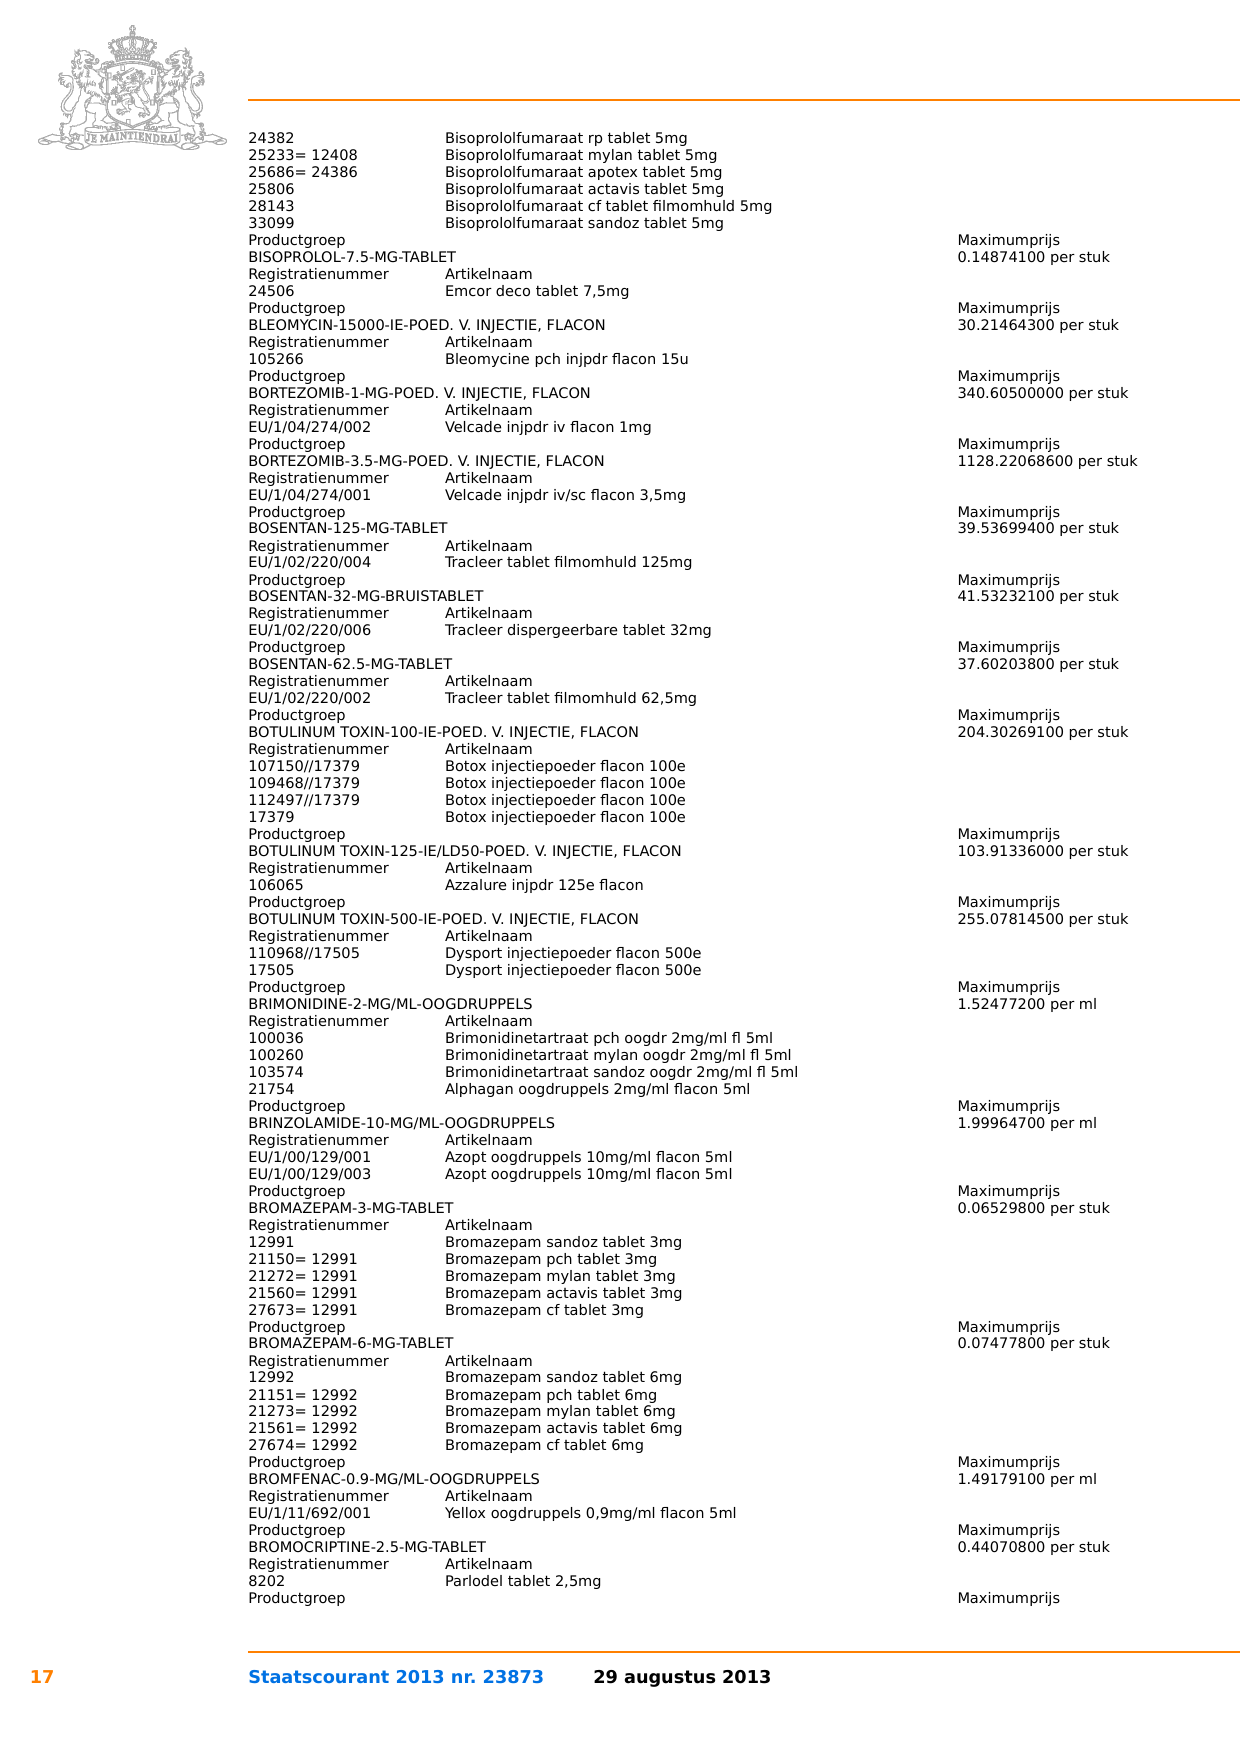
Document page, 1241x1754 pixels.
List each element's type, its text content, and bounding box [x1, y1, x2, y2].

table_cell Maximumprijs [951, 368, 1163, 384]
table_cell 1.52477200 per ml [951, 996, 1163, 1013]
table_cell Productgroep [248, 894, 439, 911]
table_cell 204.30269100 per stuk [951, 724, 1163, 741]
table_cell Parlodel tablet 2,5mg [439, 1573, 951, 1590]
table_cell [439, 1522, 951, 1539]
table_cell Artikelnaam [439, 1013, 951, 1030]
table_cell Maximumprijs [951, 504, 1163, 520]
table_cell Registratienummer [248, 741, 439, 758]
table_cell BOSENTAN-62.5-MG-TABLET [248, 656, 951, 673]
table_cell [951, 758, 1163, 775]
table_cell Maximumprijs [951, 1319, 1163, 1335]
table_cell 21151= 12992 [248, 1386, 439, 1403]
table_cell [951, 1081, 1163, 1098]
table_cell 0.07477800 per stuk [951, 1335, 1163, 1352]
table_cell [439, 826, 951, 843]
table_cell Productgroep [248, 707, 439, 724]
table_cell Yellox oogdruppels 0,9mg/ml flacon 5ml [439, 1505, 951, 1522]
table_cell Registratienummer [248, 538, 439, 554]
table_cell Registratienummer [248, 673, 439, 690]
table_cell Productgroep [248, 1098, 439, 1115]
table_cell Artikelnaam [439, 402, 951, 418]
table_cell 24382 [248, 130, 439, 147]
table_cell 25686= 24386 [248, 164, 439, 181]
picture [38, 25, 227, 150]
table_cell [951, 1047, 1163, 1064]
table_cell BOTULINUM TOXIN-100-IE-POED. V. INJECTIE, FLACON [248, 724, 951, 741]
table_cell [951, 470, 1163, 486]
table_cell Tracleer tablet filmomhuld 125mg [439, 554, 951, 571]
table_cell Registratienummer [248, 860, 439, 877]
table_cell [951, 860, 1163, 877]
table_cell [439, 1183, 951, 1199]
table_cell Registratienummer [248, 266, 439, 283]
table_cell Productgroep [248, 571, 439, 588]
table_cell 0.06529800 per stuk [951, 1200, 1163, 1217]
table_cell [439, 436, 951, 452]
table_cell Bromazepam actavis tablet 6mg [439, 1420, 951, 1437]
table_cell Brimonidinetartraat mylan oogdr 2mg/ml fl 5ml [439, 1047, 951, 1064]
table_cell 8202 [248, 1573, 439, 1590]
table_cell EU/1/02/220/006 [248, 622, 439, 639]
table_cell 0.44070800 per stuk [951, 1539, 1163, 1556]
table_cell 25233= 12408 [248, 147, 439, 164]
table_cell [951, 1268, 1163, 1284]
table_cell Maximumprijs [951, 979, 1163, 996]
table_cell 103574 [248, 1064, 439, 1081]
table_cell 0.14874100 per stuk [951, 249, 1163, 266]
table_cell Maximumprijs [951, 826, 1163, 843]
table_cell Artikelnaam [439, 928, 951, 945]
table_cell [951, 741, 1163, 758]
table_cell 30.21464300 per stuk [951, 317, 1163, 334]
table_cell Velcade injpdr iv flacon 1mg [439, 419, 951, 436]
table_cell [439, 1098, 951, 1115]
table_cell EU/1/00/129/003 [248, 1166, 439, 1183]
table_cell Artikelnaam [439, 1217, 951, 1233]
table_cell Tracleer tablet filmomhuld 62,5mg [439, 690, 951, 707]
table_cell 33099 [248, 215, 439, 232]
table_cell 109468//17379 [248, 775, 439, 792]
table_cell EU/1/11/692/001 [248, 1505, 439, 1522]
table_cell [951, 1386, 1163, 1403]
table_cell [439, 232, 951, 249]
table_cell Bromazepam mylan tablet 6mg [439, 1403, 951, 1420]
table_cell Productgroep [248, 1522, 439, 1539]
table_cell [951, 486, 1163, 503]
table_cell Productgroep [248, 979, 439, 996]
table_cell [951, 1369, 1163, 1386]
table_cell Brimonidinetartraat pch oogdr 2mg/ml fl 5ml [439, 1030, 951, 1047]
table_cell Bisoprololfumaraat rp tablet 5mg [439, 130, 951, 147]
table_cell Artikelnaam [439, 1556, 951, 1573]
table_cell 1.49179100 per ml [951, 1471, 1163, 1488]
table_cell Botox injectiepoeder flacon 100e [439, 809, 951, 826]
table_cell [951, 928, 1163, 945]
table_cell Bleomycine pch injpdr flacon 15u [439, 351, 951, 368]
table_cell 21561= 12992 [248, 1420, 439, 1437]
table_cell [951, 673, 1163, 690]
table_cell BROMOCRIPTINE-2.5-MG-TABLET [248, 1539, 951, 1556]
table_cell EU/1/00/129/001 [248, 1149, 439, 1166]
table_cell 21273= 12992 [248, 1403, 439, 1420]
table_cell Bisoprololfumaraat cf tablet filmomhuld 5mg [439, 198, 951, 215]
table_cell 17505 [248, 962, 439, 979]
table_cell Maximumprijs [951, 1590, 1163, 1607]
table_cell Bromazepam pch tablet 6mg [439, 1386, 951, 1403]
table_cell [439, 300, 951, 317]
table_cell Registratienummer [248, 1132, 439, 1149]
table_cell [951, 164, 1163, 181]
table_cell [951, 1420, 1163, 1437]
table_cell Artikelnaam [439, 1353, 951, 1369]
table_cell Maximumprijs [951, 1522, 1163, 1539]
table_cell [951, 554, 1163, 571]
table_cell EU/1/04/274/002 [248, 419, 439, 436]
table_cell [951, 1149, 1163, 1166]
table_cell Productgroep [248, 1590, 439, 1607]
table_cell [951, 1403, 1163, 1420]
table_cell [951, 538, 1163, 554]
table_cell 340.60500000 per stuk [951, 385, 1163, 402]
table_cell [951, 605, 1163, 622]
table_cell Maximumprijs [951, 300, 1163, 317]
table_cell [951, 962, 1163, 979]
table_cell 28143 [248, 198, 439, 215]
table_cell 12992 [248, 1369, 439, 1386]
table_cell 106065 [248, 877, 439, 894]
table_cell 21754 [248, 1081, 439, 1098]
table_cell Productgroep [248, 232, 439, 249]
table_cell BROMAZEPAM-6-MG-TABLET [248, 1335, 951, 1352]
table_cell BRINZOLAMIDE-10-MG/ML-OOGDRUPPELS [248, 1115, 951, 1132]
table_cell Bromazepam mylan tablet 3mg [439, 1268, 951, 1284]
table_cell [439, 1590, 951, 1607]
table_cell BRIMONIDINE-2-MG/ML-OOGDRUPPELS [248, 996, 951, 1013]
table_cell Maximumprijs [951, 436, 1163, 452]
table_cell 112497//17379 [248, 792, 439, 809]
table_cell 1.99964700 per ml [951, 1115, 1163, 1132]
table_cell Productgroep [248, 436, 439, 452]
table_cell 39.53699400 per stuk [951, 520, 1163, 537]
table_cell 1128.22068600 per stuk [951, 453, 1163, 469]
table_cell 41.53232100 per stuk [951, 588, 1163, 605]
table_cell BOSENTAN-125-MG-TABLET [248, 520, 951, 537]
table_cell [439, 979, 951, 996]
table_cell Productgroep [248, 639, 439, 656]
table_cell Botox injectiepoeder flacon 100e [439, 758, 951, 775]
table_cell 12991 [248, 1234, 439, 1251]
table_cell [951, 690, 1163, 707]
table_cell Productgroep [248, 826, 439, 843]
table_cell Artikelnaam [439, 860, 951, 877]
table_cell [439, 1454, 951, 1471]
table_cell [951, 1285, 1163, 1301]
table_cell BORTEZOMIB-3.5-MG-POED. V. INJECTIE, FLACON [248, 453, 951, 469]
table_cell BOSENTAN-32-MG-BRUISTABLET [248, 588, 951, 605]
table_cell [951, 1301, 1163, 1318]
table_cell [951, 130, 1163, 147]
table_cell Maximumprijs [951, 1183, 1163, 1199]
table_cell BROMFENAC-0.9-MG/ML-OOGDRUPPELS [248, 1471, 951, 1488]
table_cell [951, 945, 1163, 962]
table_cell [951, 283, 1163, 300]
table_cell [439, 571, 951, 588]
table_cell Botox injectiepoeder flacon 100e [439, 792, 951, 809]
table_cell 110968//17505 [248, 945, 439, 962]
table_cell Productgroep [248, 368, 439, 384]
table_cell [951, 1064, 1163, 1081]
table_cell [951, 1030, 1163, 1047]
table_cell Artikelnaam [439, 605, 951, 622]
table_cell BOTULINUM TOXIN-500-IE-POED. V. INJECTIE, FLACON [248, 911, 951, 928]
table_cell [951, 266, 1163, 283]
table_cell 27673= 12991 [248, 1301, 439, 1318]
table_cell 255.07814500 per stuk [951, 911, 1163, 928]
table_cell [439, 504, 951, 520]
table_cell BLEOMYCIN-15000-IE-POED. V. INJECTIE, FLACON [248, 317, 951, 334]
table_cell [951, 1217, 1163, 1233]
table_cell 24506 [248, 283, 439, 300]
table_cell [951, 215, 1163, 232]
table_cell [439, 707, 951, 724]
table_cell [951, 1573, 1163, 1590]
table_cell Botox injectiepoeder flacon 100e [439, 775, 951, 792]
table_cell Artikelnaam [439, 1132, 951, 1149]
table_cell Azopt oogdruppels 10mg/ml flacon 5ml [439, 1166, 951, 1183]
table_cell Registratienummer [248, 1353, 439, 1369]
table_cell [951, 1251, 1163, 1267]
table_cell 105266 [248, 351, 439, 368]
table_cell Bromazepam actavis tablet 3mg [439, 1285, 951, 1301]
table_cell Maximumprijs [951, 232, 1163, 249]
table_cell Artikelnaam [439, 538, 951, 554]
table_cell [951, 419, 1163, 436]
table_cell [951, 181, 1163, 198]
table_cell 100036 [248, 1030, 439, 1047]
table_cell Registratienummer [248, 334, 439, 351]
table_cell Productgroep [248, 1319, 439, 1335]
table_cell [951, 1505, 1163, 1522]
table_cell 21560= 12991 [248, 1285, 439, 1301]
table_cell Bromazepam pch tablet 3mg [439, 1251, 951, 1267]
table_cell Azzalure injpdr 125e flacon [439, 877, 951, 894]
table_cell Bisoprololfumaraat mylan tablet 5mg [439, 147, 951, 164]
table_cell [951, 198, 1163, 215]
table_cell Registratienummer [248, 402, 439, 418]
table_cell [951, 1132, 1163, 1149]
table_cell Maximumprijs [951, 1098, 1163, 1115]
table_cell Productgroep [248, 504, 439, 520]
table_cell Bromazepam sandoz tablet 3mg [439, 1234, 951, 1251]
table_cell [951, 877, 1163, 894]
table_cell [951, 775, 1163, 792]
table_cell 27674= 12992 [248, 1437, 439, 1454]
table_cell BROMAZEPAM-3-MG-TABLET [248, 1200, 951, 1217]
table_cell EU/1/02/220/004 [248, 554, 439, 571]
table_cell [951, 809, 1163, 826]
table_cell [951, 334, 1163, 351]
table_cell Bisoprololfumaraat sandoz tablet 5mg [439, 215, 951, 232]
table_cell [951, 1437, 1163, 1454]
table_cell Artikelnaam [439, 266, 951, 283]
table_cell 100260 [248, 1047, 439, 1064]
table_cell BISOPROLOL-7.5-MG-TABLET [248, 249, 951, 266]
table_cell Bisoprololfumaraat apotex tablet 5mg [439, 164, 951, 181]
table_cell 21150= 12991 [248, 1251, 439, 1267]
table_cell [951, 792, 1163, 809]
table_cell BORTEZOMIB-1-MG-POED. V. INJECTIE, FLACON [248, 385, 951, 402]
table_cell [439, 368, 951, 384]
table_cell Azopt oogdruppels 10mg/ml flacon 5ml [439, 1149, 951, 1166]
table_cell Alphagan oogdruppels 2mg/ml flacon 5ml [439, 1081, 951, 1098]
table_cell [951, 1166, 1163, 1183]
table_cell Registratienummer [248, 605, 439, 622]
table_cell Registratienummer [248, 1217, 439, 1233]
table_cell Maximumprijs [951, 1454, 1163, 1471]
table_cell [951, 1234, 1163, 1251]
table_cell [951, 402, 1163, 418]
table_cell Dysport injectiepoeder flacon 500e [439, 945, 951, 962]
table_cell Artikelnaam [439, 334, 951, 351]
table_cell [439, 894, 951, 911]
table_cell 37.60203800 per stuk [951, 656, 1163, 673]
table_cell [951, 622, 1163, 639]
table_cell Maximumprijs [951, 639, 1163, 656]
table_cell Bisoprololfumaraat actavis tablet 5mg [439, 181, 951, 198]
table_cell Tracleer dispergeerbare tablet 32mg [439, 622, 951, 639]
table_cell Registratienummer [248, 1488, 439, 1505]
table_cell [951, 1488, 1163, 1505]
table_cell Artikelnaam [439, 1488, 951, 1505]
table_cell 103.91336000 per stuk [951, 843, 1163, 860]
table_cell Maximumprijs [951, 707, 1163, 724]
table_cell Dysport injectiepoeder flacon 500e [439, 962, 951, 979]
table_cell Artikelnaam [439, 741, 951, 758]
table_cell Registratienummer [248, 928, 439, 945]
table_cell Emcor deco tablet 7,5mg [439, 283, 951, 300]
table_cell Maximumprijs [951, 571, 1163, 588]
table_cell EU/1/04/274/001 [248, 486, 439, 503]
table_cell [439, 639, 951, 656]
table_cell Productgroep [248, 1454, 439, 1471]
table_cell Bromazepam cf tablet 6mg [439, 1437, 951, 1454]
table_cell 25806 [248, 181, 439, 198]
table_cell [951, 1353, 1163, 1369]
table_cell EU/1/02/220/002 [248, 690, 439, 707]
table_cell Artikelnaam [439, 470, 951, 486]
table_cell [951, 1013, 1163, 1030]
table_cell Productgroep [248, 300, 439, 317]
table_cell Brimonidinetartraat sandoz oogdr 2mg/ml fl 5ml [439, 1064, 951, 1081]
table_cell [439, 1319, 951, 1335]
table_cell Registratienummer [248, 1013, 439, 1030]
table_cell Velcade injpdr iv/sc flacon 3,5mg [439, 486, 951, 503]
table_cell BOTULINUM TOXIN-125-IE/LD50-POED. V. INJECTIE, FLACON [248, 843, 951, 860]
table_cell Productgroep [248, 1183, 439, 1199]
table_cell [951, 351, 1163, 368]
table_cell Bromazepam cf tablet 3mg [439, 1301, 951, 1318]
table_cell 21272= 12991 [248, 1268, 439, 1284]
table_cell [951, 1556, 1163, 1573]
table_cell [951, 147, 1163, 164]
table_cell Artikelnaam [439, 673, 951, 690]
table_cell Maximumprijs [951, 894, 1163, 911]
table_cell Registratienummer [248, 1556, 439, 1573]
table_cell Bromazepam sandoz tablet 6mg [439, 1369, 951, 1386]
table_cell Registratienummer [248, 470, 439, 486]
table_cell 107150//17379 [248, 758, 439, 775]
table_cell 17379 [248, 809, 439, 826]
